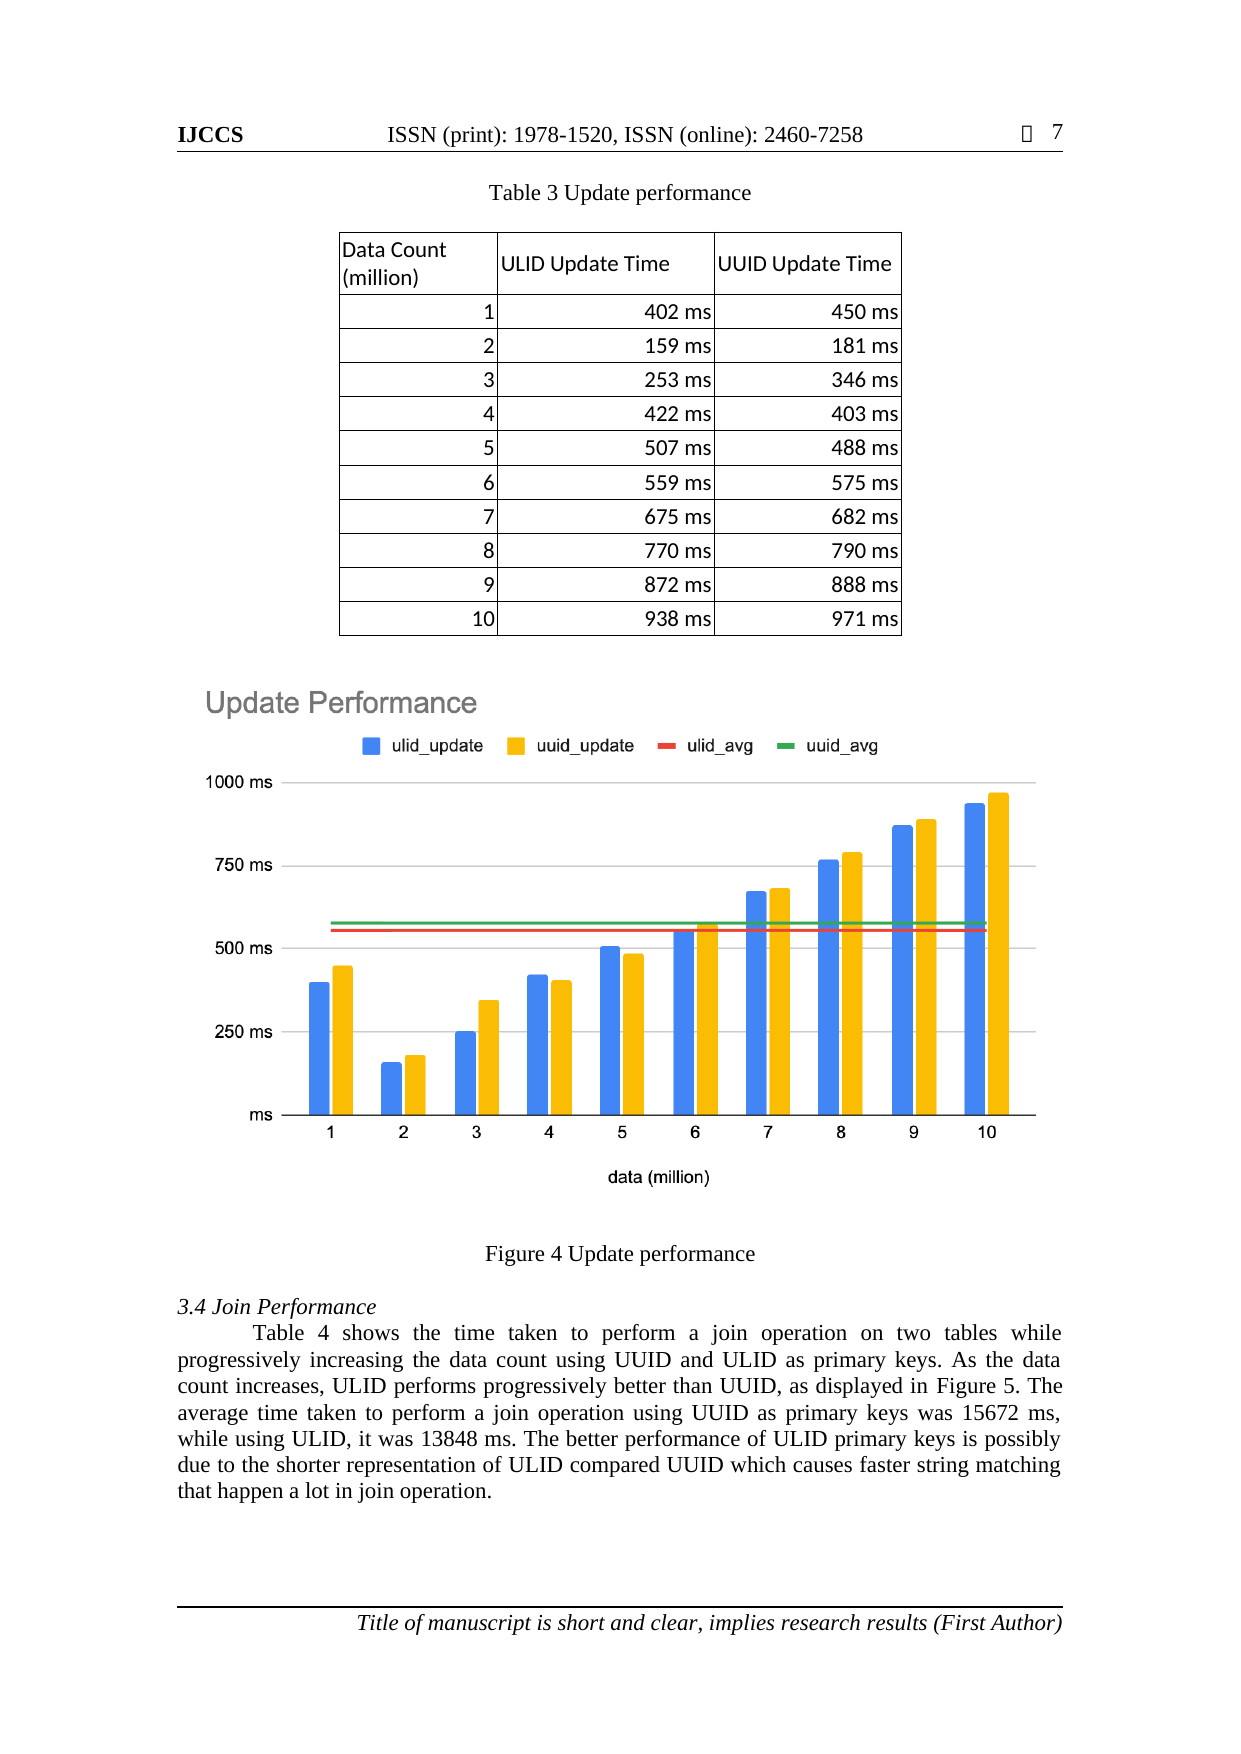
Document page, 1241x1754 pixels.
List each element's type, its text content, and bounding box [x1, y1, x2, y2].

table_cell 8 [340, 534, 497, 567]
table_cell 403 ms [715, 397, 901, 430]
table_cell 507 ms [498, 431, 714, 464]
table_cell 675 ms [498, 500, 714, 533]
table_cell 181 ms [715, 329, 901, 362]
table_cell 1 [340, 295, 497, 328]
table_cell 402 ms [498, 295, 714, 328]
text Table 3 Update performance [177, 179, 1063, 205]
table_cell 488 ms [715, 431, 901, 464]
table_cell 6 [340, 466, 497, 499]
table_cell 4 [340, 397, 497, 430]
text Table 4 shows the time taken to perform a join operation on two tables while progressively increasing the data count using UUID and ULID as primary keys. As the data count increases, ULID performs progressively better than UUID, as displayed in Figure 5. The average time taken to perform a join operation using UUID as primary keys was 15672 ms, while using ULID, it was 13848 ms. The better performance of ULID primary keys is possibly due to the shorter representation of ULID compared UUID which causes faster string matching that happen a lot in join operation. [177, 1319, 1063, 1504]
table_cell 9 [340, 568, 497, 601]
table_cell 888 ms [715, 568, 901, 601]
table_cell 7 [340, 500, 497, 533]
table_cell 450 ms [715, 295, 901, 328]
table_cell 682 ms [715, 500, 901, 533]
table_header UUID Update Time [715, 233, 901, 294]
table_cell 159 ms [498, 329, 714, 362]
picture [177, 661, 1063, 1214]
table_header Data Count (million) [340, 233, 497, 294]
table_header ULID Update Time [498, 233, 714, 294]
table_cell 10 [340, 602, 497, 635]
table_cell 3 [340, 363, 497, 396]
table_cell 971 ms [715, 602, 901, 635]
table_cell 559 ms [498, 466, 714, 499]
table_cell 253 ms [498, 363, 714, 396]
table_cell 5 [340, 431, 497, 464]
table_cell 872 ms [498, 568, 714, 601]
table_cell 938 ms [498, 602, 714, 635]
text Figure 4 Update performance [178, 1214, 1063, 1267]
table_cell 2 [340, 329, 497, 362]
text 3.4 Join Performance [177, 1293, 1063, 1319]
table_cell 770 ms [498, 534, 714, 567]
table_cell 346 ms [715, 363, 901, 396]
table_cell 575 ms [715, 466, 901, 499]
table_cell 790 ms [715, 534, 901, 567]
table_cell 422 ms [498, 397, 714, 430]
